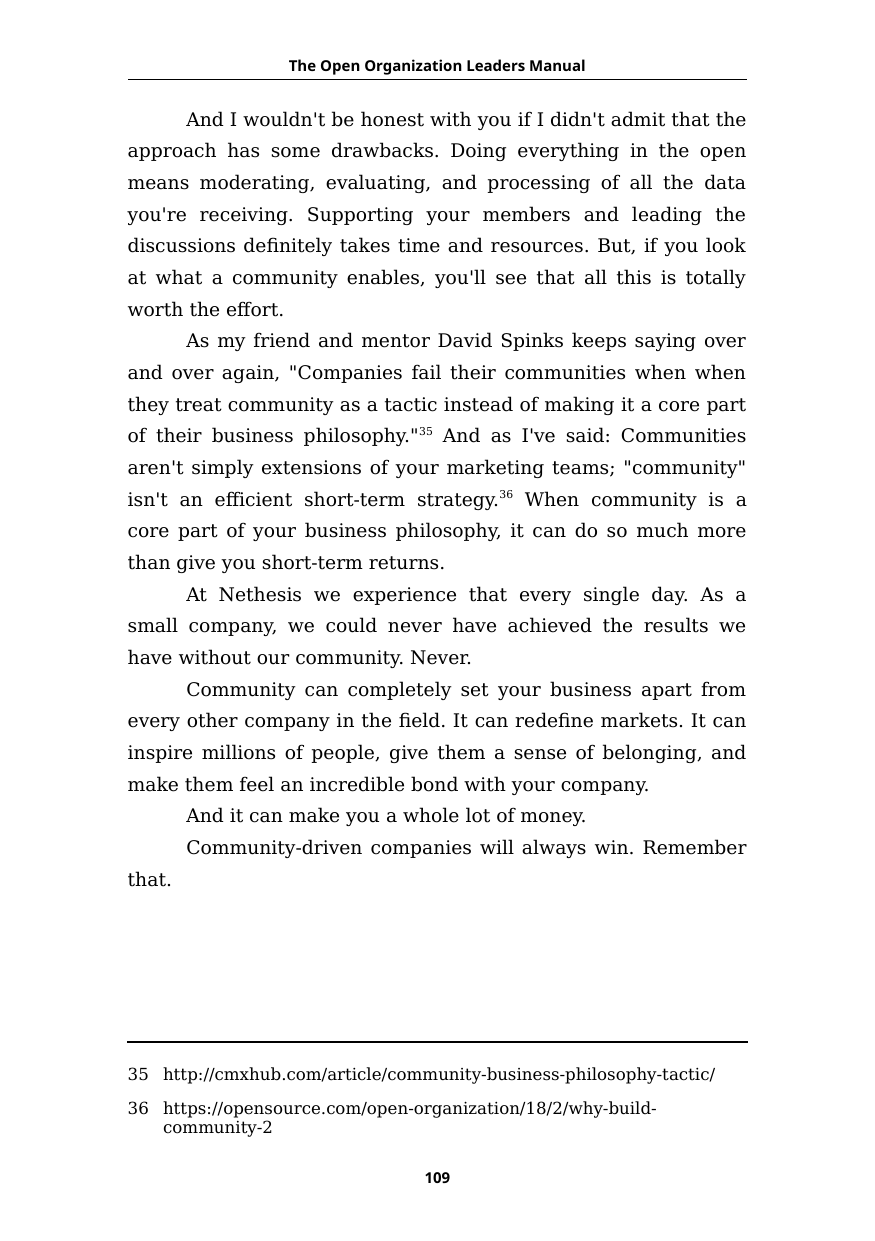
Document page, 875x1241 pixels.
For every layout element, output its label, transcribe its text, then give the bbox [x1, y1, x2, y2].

text Community can completely set your business apart from every other company in the field. It can redefine markets. It can inspire millions of people, give them a sense of belonging, and make them feel an incredible bond with your company. [127, 679, 747, 796]
text Community-driven companies will always win. Remember that. [127, 837, 747, 891]
text And it can make you a whole lot of money. [127, 805, 747, 827]
text https://opensource.com/open-organization/18/2/why-build-community-2 [127, 1099, 747, 1138]
text And I wouldn't be honest with you if I didn't admit that the approach has some drawbacks. Doing everything in the open means moderating, evaluating, and processing of all the data you're receiving. Supporting your members and leading the discussions definitely takes time and resources. But, if you look at what a community enables, you'll see that all this is totally worth the effort. [127, 109, 747, 321]
text As my friend and mentor David Spinks keeps saying over and over again, "Companies fail their communities when when they treat community as a tactic instead of making it a core part of their business philosophy." And as I've said: Communities aren't simply extensions of your marketing teams; "community" isn't an efficient short-term strategy. When community is a core part of your business philosophy, it can do so much more than give you short-term returns. [127, 330, 747, 574]
text http://cmxhub.com/article/community-business-philosophy-tactic/ [127, 1064, 747, 1084]
text At Nethesis we experience that every single day. As a small company, we could never have achieved the results we have without our community. Never. [127, 584, 747, 669]
